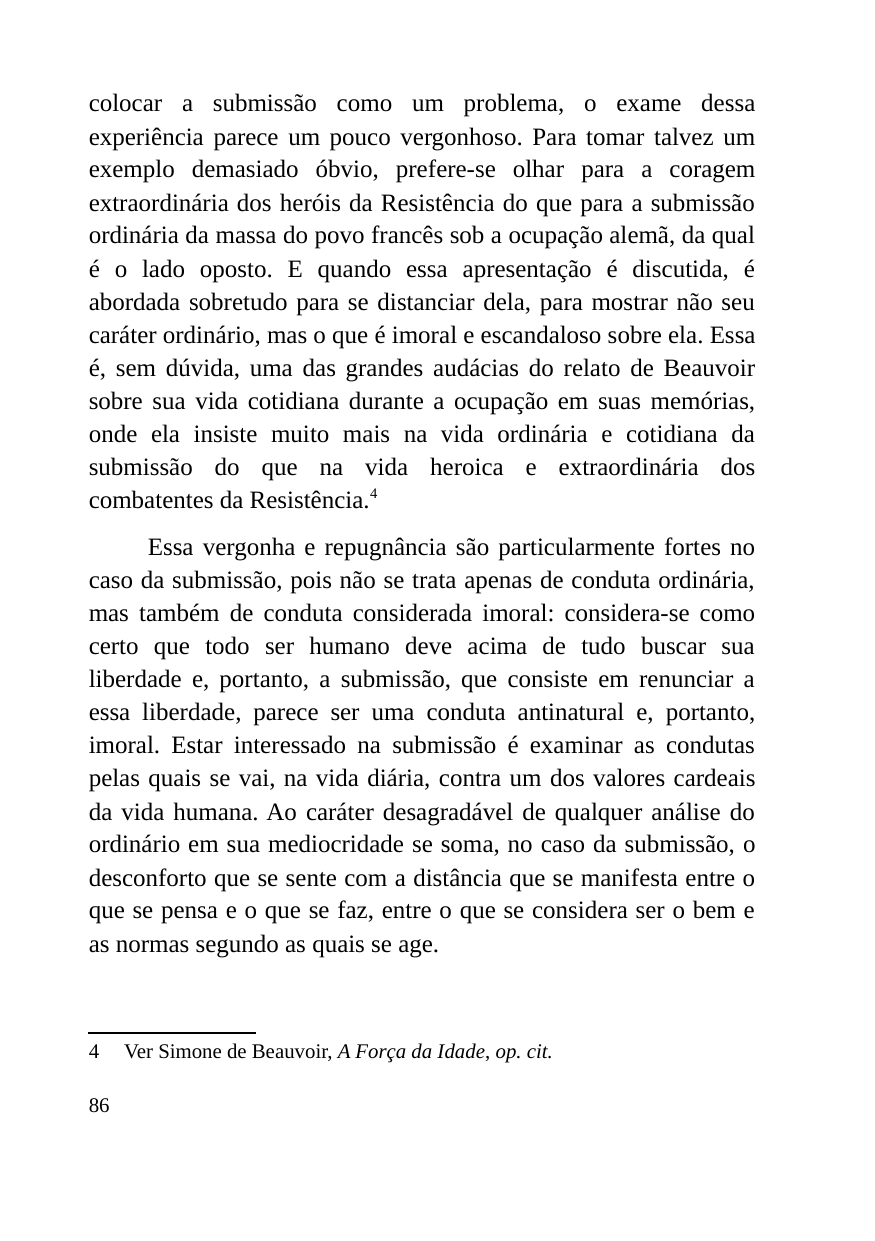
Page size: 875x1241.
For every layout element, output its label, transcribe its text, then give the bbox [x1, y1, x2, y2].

text Essa vergonha e repugnância são particularmente fortes no caso da submissão, pois não se trata apenas de conduta ordinária, mas também de conduta considerada imoral: considera-se como certo que todo ser humano deve acima de tudo buscar sua liberdade e, portanto, a submissão, que consiste em renunciar a essa liberdade, parece ser uma conduta antinatural e, portanto, imoral. Estar interessado na submissão é examinar as condutas pelas quais se vai, na vida diária, contra um dos valores cardeais da vida humana. Ao caráter desagradável de qualquer análise do ordinário em sua mediocridade se soma, no caso da submissão, o desconforto que se sente com a distância que se manifesta entre o que se pensa e o que se faz, entre o que se considera ser o bem e as normas segundo as quais se age. [88, 532, 756, 957]
text Ver Simone de Beauvoir, A Força da Idade, op. cit. [88, 1039, 756, 1063]
text colocar a submissão como um problema, o exame dessa experiência parece um pouco vergonhoso. Para tomar talvez um exemplo demasiado óbvio, prefere-se olhar para a coragem extraordinária dos heróis da Resistência do que para a submissão ordinária da massa do povo francês sob a ocupação alemã, da qual é o lado oposto. E quando essa apresentação é discutida, é abordada sobretudo para se distanciar dela, para mostrar não seu caráter ordinário, mas o que é imoral e escandaloso sobre ela. Essa é, sem dúvida, uma das grandes audácias do relato de Beauvoir sobre sua vida cotidiana durante a ocupação em suas memórias, onde ela insiste muito mais na vida ordinária e cotidiana da submissão do que na vida heroica e extraordinária dos combatentes da Resistência. [88, 88, 756, 513]
